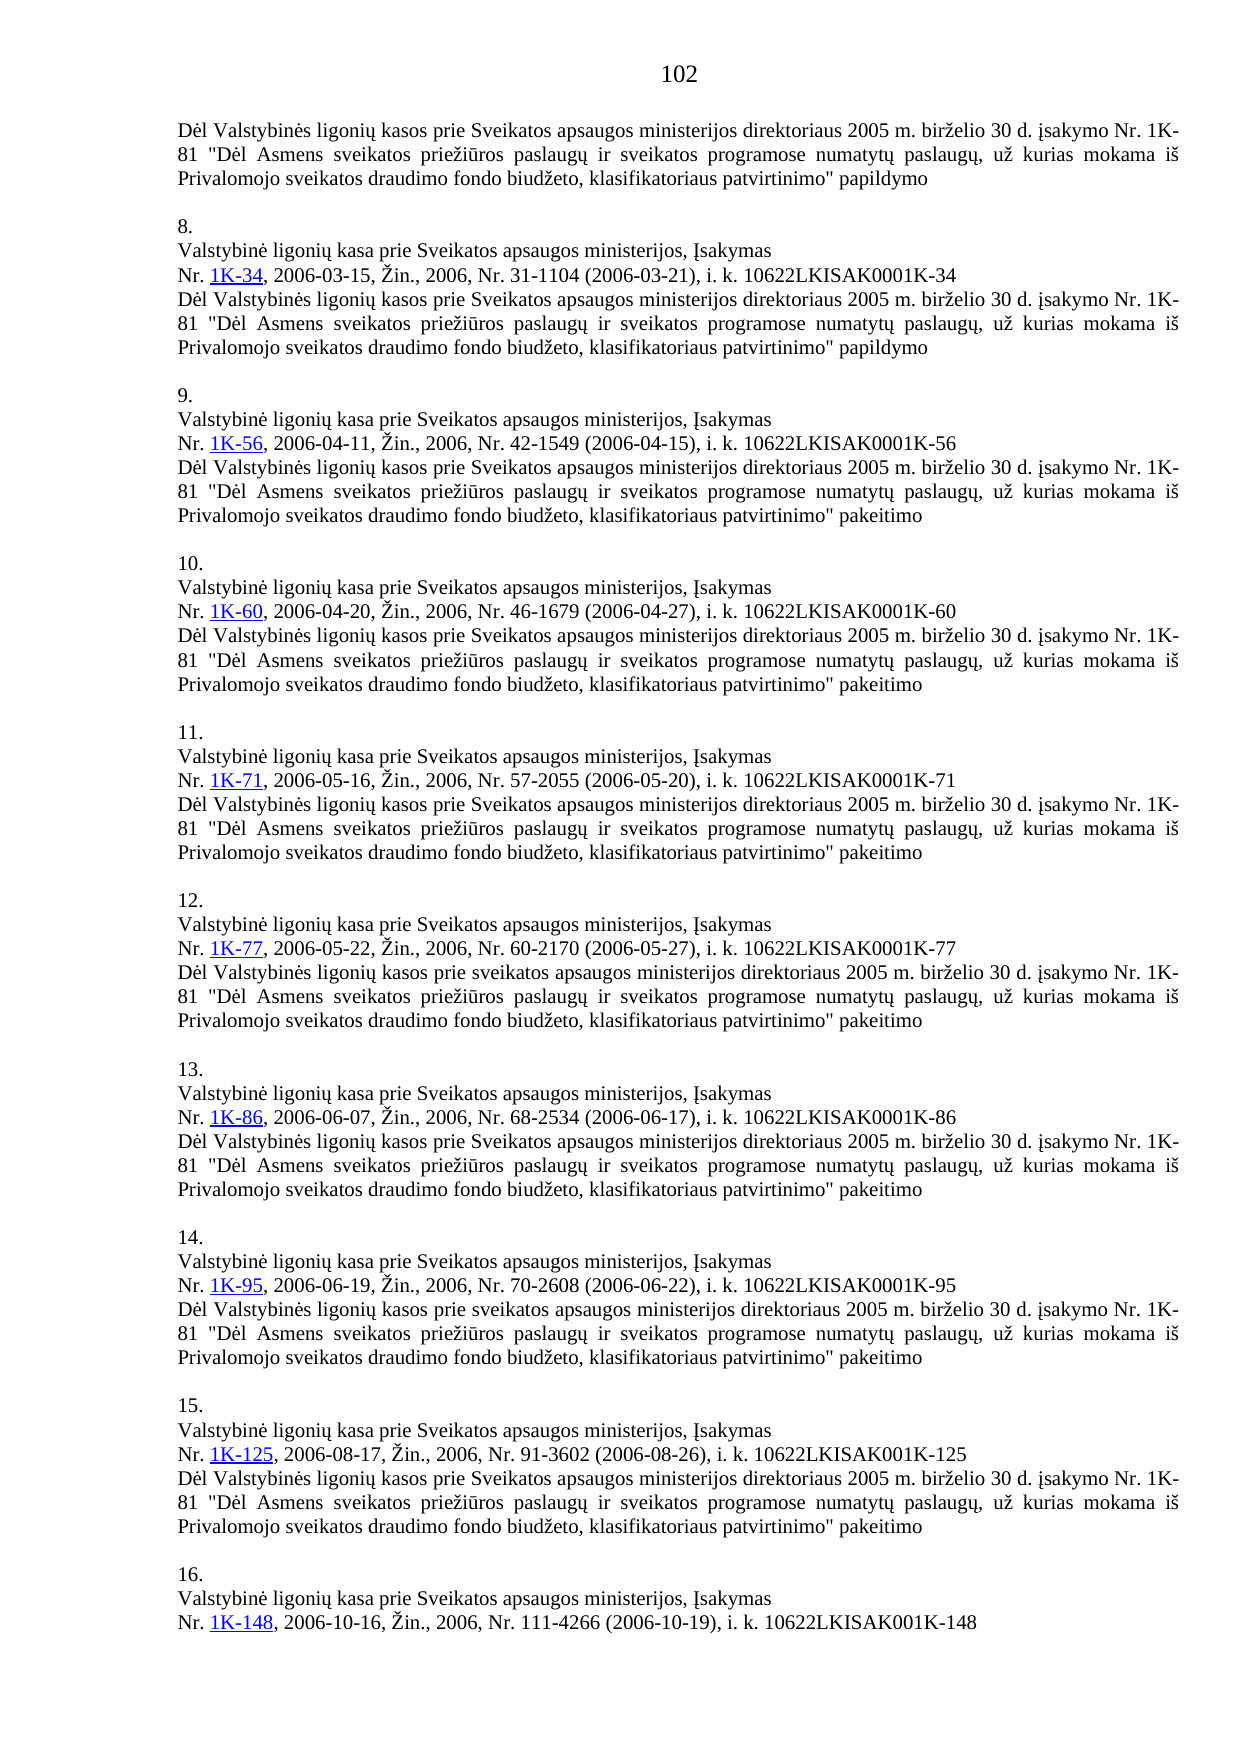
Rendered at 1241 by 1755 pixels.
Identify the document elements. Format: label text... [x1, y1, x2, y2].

text 16. [177, 1562, 1181, 1586]
text 13. [177, 1057, 1181, 1081]
text Nr. 1K-125, 2006-08-17, Žin., 2006, Nr. 91-3602 (2006-08-26), i. k. 10622LKISAK001K-125 [177, 1442, 1181, 1466]
text Nr. 1K-60, 2006-04-20, Žin., 2006, Nr. 46-1679 (2006-04-27), i. k. 10622LKISAK0001K-60 [177, 599, 1181, 623]
text Dėl Valstybinės ligonių kasos prie Sveikatos apsaugos ministerijos direktoriaus 2005 m. birželio 30 d. įsakymo Nr. 1K-81 "Dėl Asmens sveikatos priežiūros paslaugų ir sveikatos programose numatytų paslaugų, už kurias mokama iš Privalomojo sveikatos draudimo fondo biudžeto, klasifikatoriaus patvirtinimo" papildymo [177, 287, 1181, 359]
text Dėl Valstybinės ligonių kasos prie sveikatos apsaugos ministerijos direktoriaus 2005 m. birželio 30 d. įsakymo Nr. 1K-81 "Dėl Asmens sveikatos priežiūros paslaugų ir sveikatos programose numatytų paslaugų, už kurias mokama iš Privalomojo sveikatos draudimo fondo biudžeto, klasifikatoriaus patvirtinimo" pakeitimo [177, 960, 1181, 1032]
text Nr. 1K-148, 2006-10-16, Žin., 2006, Nr. 111-4266 (2006-10-19), i. k. 10622LKISAK001K-148 [177, 1610, 1181, 1634]
text Dėl Valstybinės ligonių kasos prie Sveikatos apsaugos ministerijos direktoriaus 2005 m. birželio 30 d. įsakymo Nr. 1K-81 "Dėl Asmens sveikatos priežiūros paslaugų ir sveikatos programose numatytų paslaugų, už kurias mokama iš Privalomojo sveikatos draudimo fondo biudžeto, klasifikatoriaus patvirtinimo" pakeitimo [177, 792, 1181, 864]
text Dėl Valstybinės ligonių kasos prie Sveikatos apsaugos ministerijos direktoriaus 2005 m. birželio 30 d. įsakymo Nr. 1K-81 "Dėl Asmens sveikatos priežiūros paslaugų ir sveikatos programose numatytų paslaugų, už kurias mokama iš Privalomojo sveikatos draudimo fondo biudžeto, klasifikatoriaus patvirtinimo" pakeitimo [177, 455, 1181, 527]
text Nr. 1K-77, 2006-05-22, Žin., 2006, Nr. 60-2170 (2006-05-27), i. k. 10622LKISAK0001K-77 [177, 936, 1181, 960]
text Dėl Valstybinės ligonių kasos prie Sveikatos apsaugos ministerijos direktoriaus 2005 m. birželio 30 d. įsakymo Nr. 1K-81 "Dėl Asmens sveikatos priežiūros paslaugų ir sveikatos programose numatytų paslaugų, už kurias mokama iš Privalomojo sveikatos draudimo fondo biudžeto, klasifikatoriaus patvirtinimo" pakeitimo [177, 1466, 1181, 1538]
text Nr. 1K-86, 2006-06-07, Žin., 2006, Nr. 68-2534 (2006-06-17), i. k. 10622LKISAK0001K-86 [177, 1105, 1181, 1129]
text 11. [177, 720, 1181, 744]
text Nr. 1K-56, 2006-04-11, Žin., 2006, Nr. 42-1549 (2006-04-15), i. k. 10622LKISAK0001K-56 [177, 431, 1181, 455]
text 14. [177, 1225, 1181, 1249]
text Dėl Valstybinės ligonių kasos prie sveikatos apsaugos ministerijos direktoriaus 2005 m. birželio 30 d. įsakymo Nr. 1K-81 "Dėl Asmens sveikatos priežiūros paslaugų ir sveikatos programose numatytų paslaugų, už kurias mokama iš Privalomojo sveikatos draudimo fondo biudžeto, klasifikatoriaus patvirtinimo" pakeitimo [177, 1297, 1181, 1369]
text Valstybinė ligonių kasa prie Sveikatos apsaugos ministerijos, Įsakymas [177, 744, 1181, 768]
text Nr. 1K-95, 2006-06-19, Žin., 2006, Nr. 70-2608 (2006-06-22), i. k. 10622LKISAK0001K-95 [177, 1273, 1181, 1297]
text 8. [177, 214, 1181, 238]
text 12. [177, 888, 1181, 912]
text Valstybinė ligonių kasa prie Sveikatos apsaugos ministerijos, Įsakymas [177, 1586, 1181, 1610]
text 15. [177, 1393, 1181, 1417]
text 10. [177, 551, 1181, 575]
text Dėl Valstybinės ligonių kasos prie Sveikatos apsaugos ministerijos direktoriaus 2005 m. birželio 30 d. įsakymo Nr. 1K-81 "Dėl Asmens sveikatos priežiūros paslaugų ir sveikatos programose numatytų paslaugų, už kurias mokama iš Privalomojo sveikatos draudimo fondo biudžeto, klasifikatoriaus patvirtinimo" pakeitimo [177, 1129, 1181, 1201]
text Valstybinė ligonių kasa prie Sveikatos apsaugos ministerijos, Įsakymas [177, 575, 1181, 599]
text Valstybinė ligonių kasa prie Sveikatos apsaugos ministerijos, Įsakymas [177, 407, 1181, 431]
text Nr. 1K-34, 2006-03-15, Žin., 2006, Nr. 31-1104 (2006-03-21), i. k. 10622LKISAK0001K-34 [177, 262, 1181, 287]
text Dėl Valstybinės ligonių kasos prie Sveikatos apsaugos ministerijos direktoriaus 2005 m. birželio 30 d. įsakymo Nr. 1K-81 "Dėl Asmens sveikatos priežiūros paslaugų ir sveikatos programose numatytų paslaugų, už kurias mokama iš Privalomojo sveikatos draudimo fondo biudžeto, klasifikatoriaus patvirtinimo" pakeitimo [177, 623, 1181, 696]
text Valstybinė ligonių kasa prie Sveikatos apsaugos ministerijos, Įsakymas [177, 1081, 1181, 1105]
text Nr. 1K-71, 2006-05-16, Žin., 2006, Nr. 57-2055 (2006-05-20), i. k. 10622LKISAK0001K-71 [177, 768, 1181, 792]
text Valstybinė ligonių kasa prie Sveikatos apsaugos ministerijos, Įsakymas [177, 912, 1181, 936]
text Dėl Valstybinės ligonių kasos prie Sveikatos apsaugos ministerijos direktoriaus 2005 m. birželio 30 d. įsakymo Nr. 1K- 81 "Dėl Asmens sveikatos priežiūros paslaugų ir sveikatos programose numatytų paslaugų, už kurias mokama iš Privalomojo sveikatos draudimo fondo biudžeto, klasifikatoriaus patvirtinimo" papildymo [177, 118, 1181, 190]
text Valstybinė ligonių kasa prie Sveikatos apsaugos ministerijos, Įsakymas [177, 1249, 1181, 1273]
text Valstybinė ligonių kasa prie Sveikatos apsaugos ministerijos, Įsakymas [177, 238, 1181, 262]
text Valstybinė ligonių kasa prie Sveikatos apsaugos ministerijos, Įsakymas [177, 1417, 1181, 1442]
text 9. [177, 383, 1181, 407]
